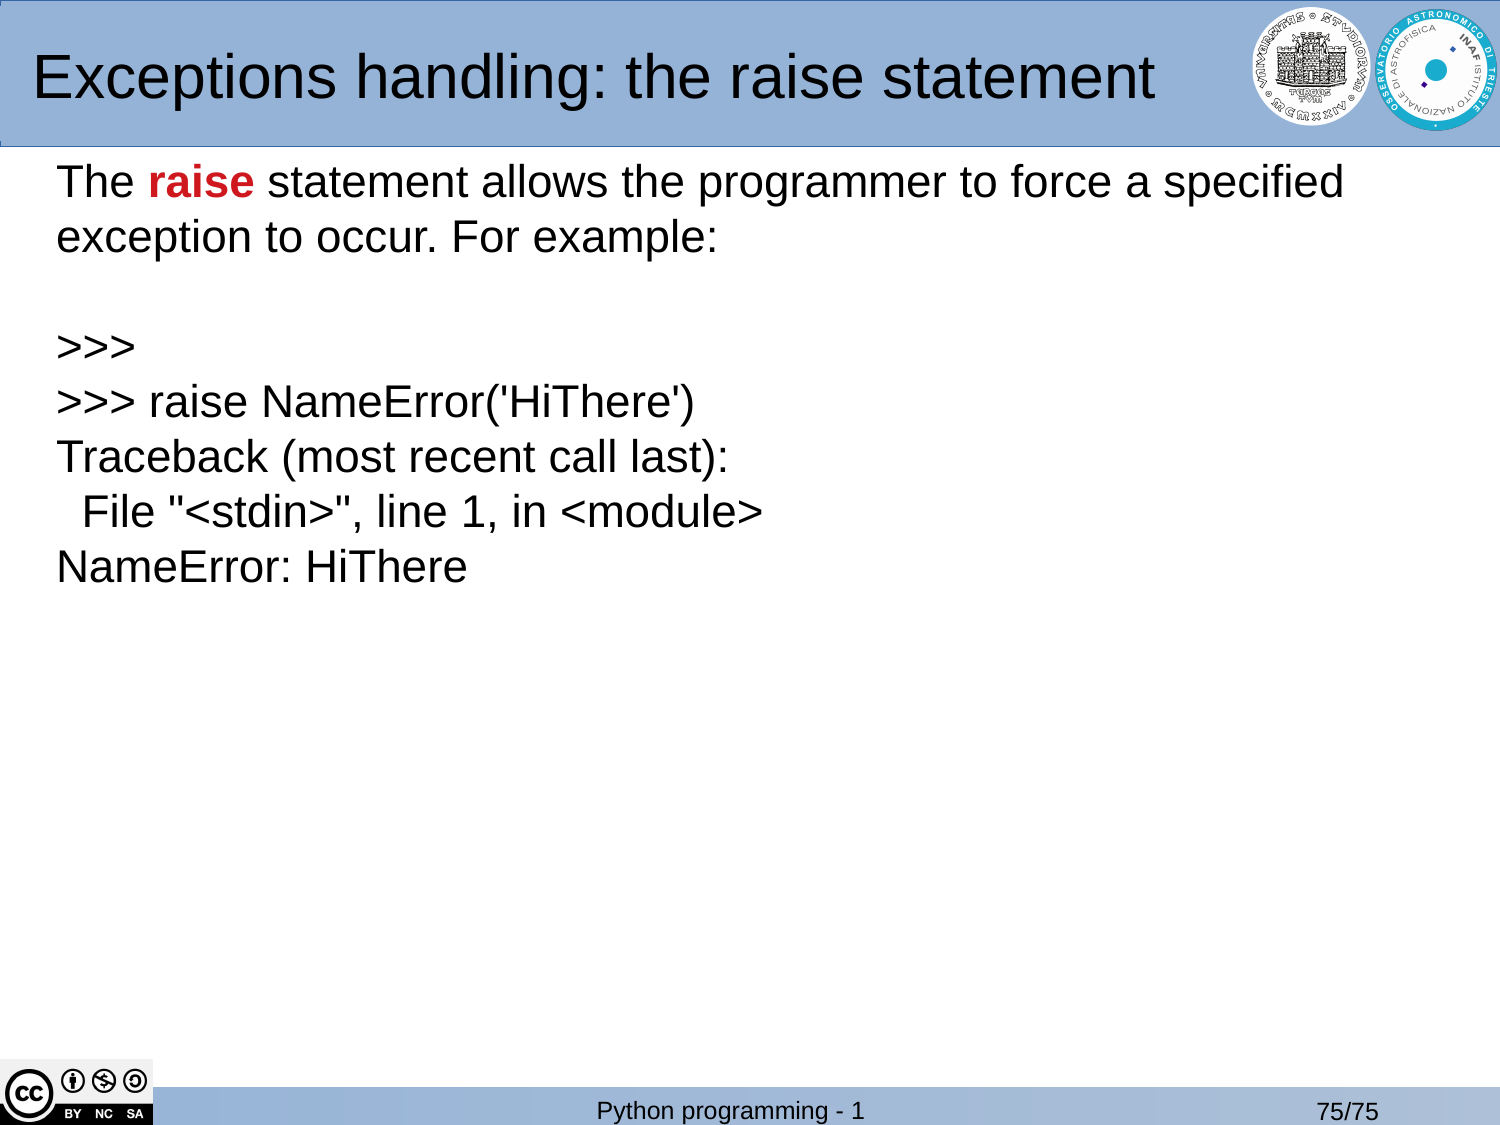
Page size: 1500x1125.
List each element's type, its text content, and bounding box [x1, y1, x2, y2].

text_box Exceptions handling: the raise statement [0, 5, 1253, 141]
picture [0, 1059, 153, 1125]
list The raise statement allows the programmer to force a specified exception to occur. For example: >>> >>> raise NameError('HiThere') Traceback (most recent call last): File "<stdin>", line 1, in <module> NameError: HiThere [41, 143, 1500, 1000]
picture [1253, 0, 1500, 143]
